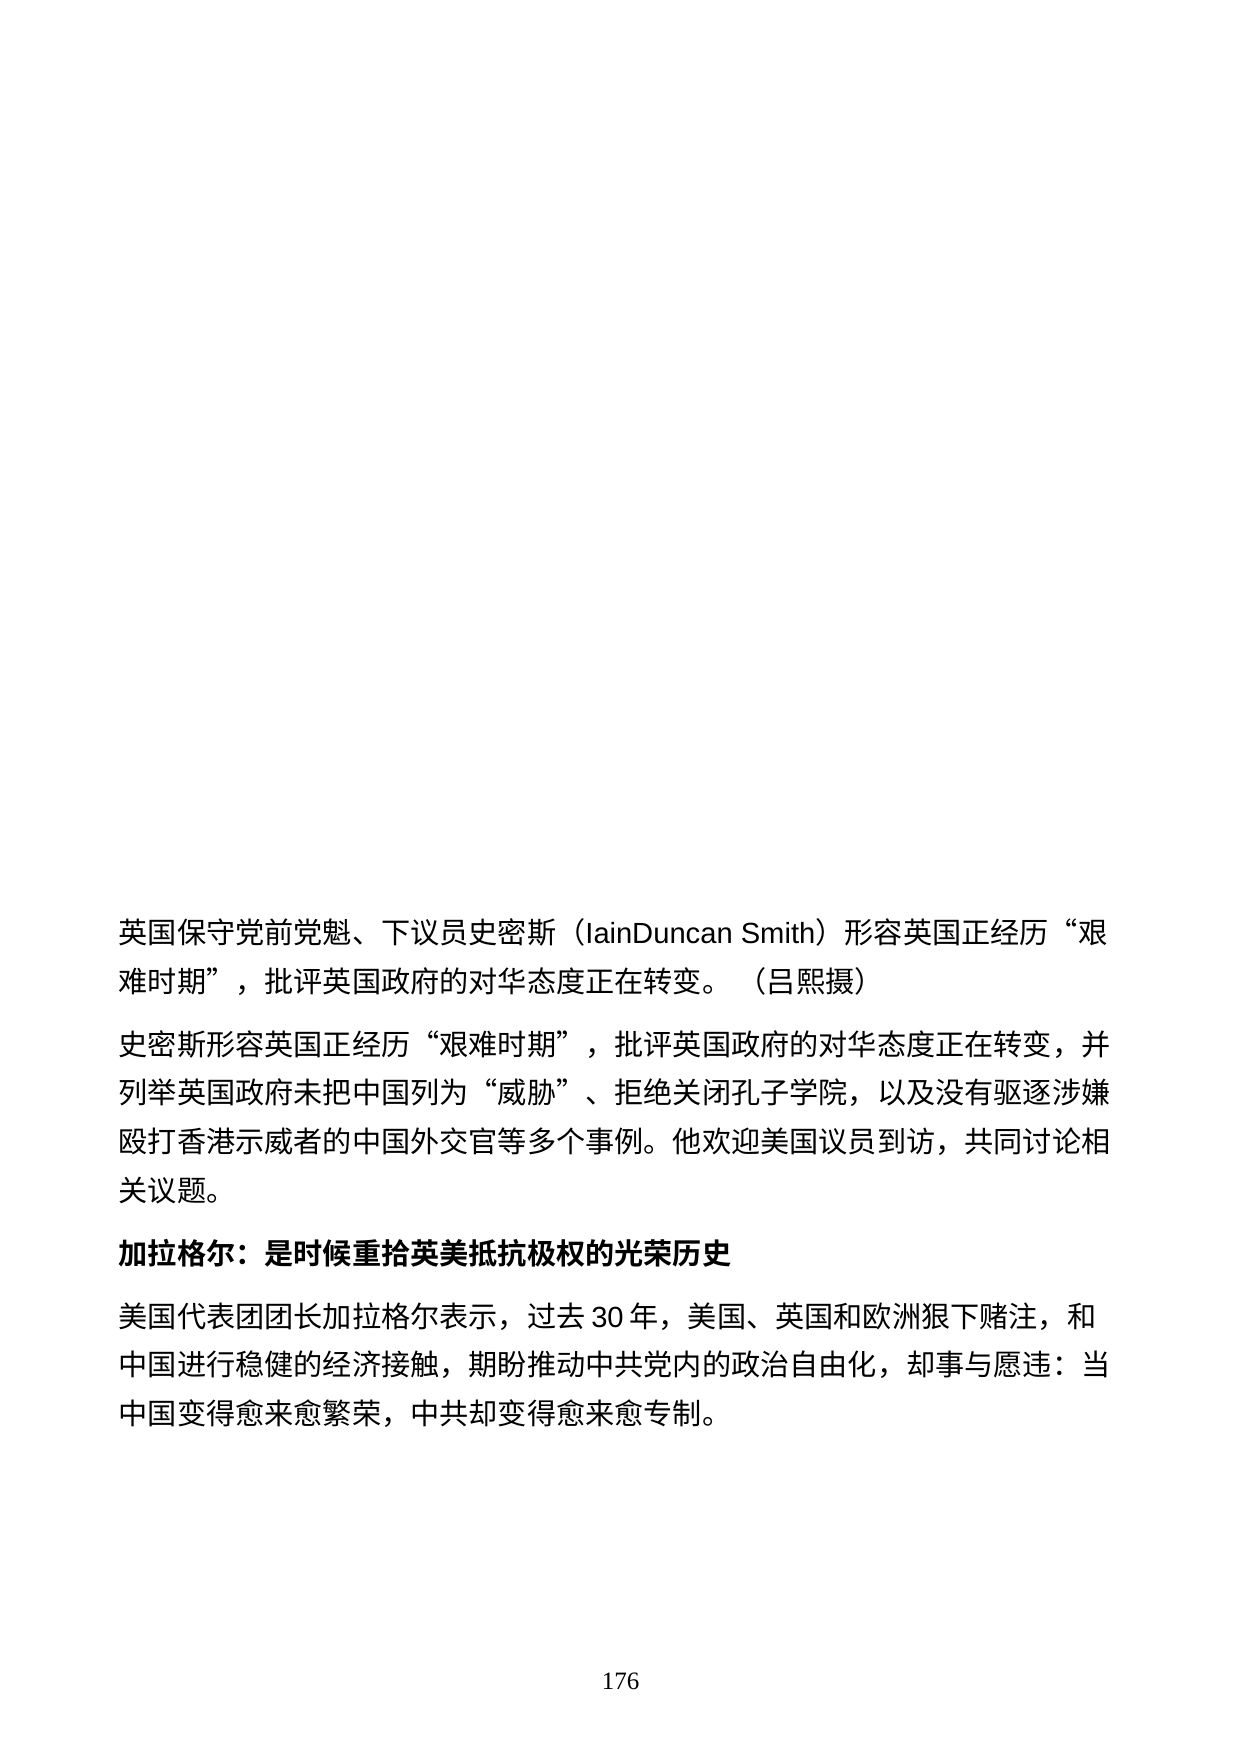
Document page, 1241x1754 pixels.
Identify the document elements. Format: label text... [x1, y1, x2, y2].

text 英国保守党前党魁、下议员史密斯（IainDuncan Smith）形容英国正经历“艰难时期”，批评英国政府的对华态度正在转变。 （吕熙摄） [118, 118, 1122, 1001]
text 美国代表团团长加拉格尔表示，过去30年，美国、英国和欧洲狠下赌注，和中国进行稳健的经济接触，期盼推动中共党内的政治自由化，却事与愿违：当中国变得愈来愈繁荣，中共却变得愈来愈专制。 [118, 1293, 1122, 1433]
text 加拉格尔：是时候重拾英美抵抗极权的光荣历史 [118, 1230, 1122, 1272]
text 史密斯形容英国正经历“艰难时期”，批评英国政府的对华态度正在转变，并列举英国政府未把中国列为“威胁”、拒绝关闭孔子学院，以及没有驱逐涉嫌殴打香港示威者的中国外交官等多个事例。他欢迎美国议员到访，共同讨论相关议题。 [118, 1021, 1122, 1209]
